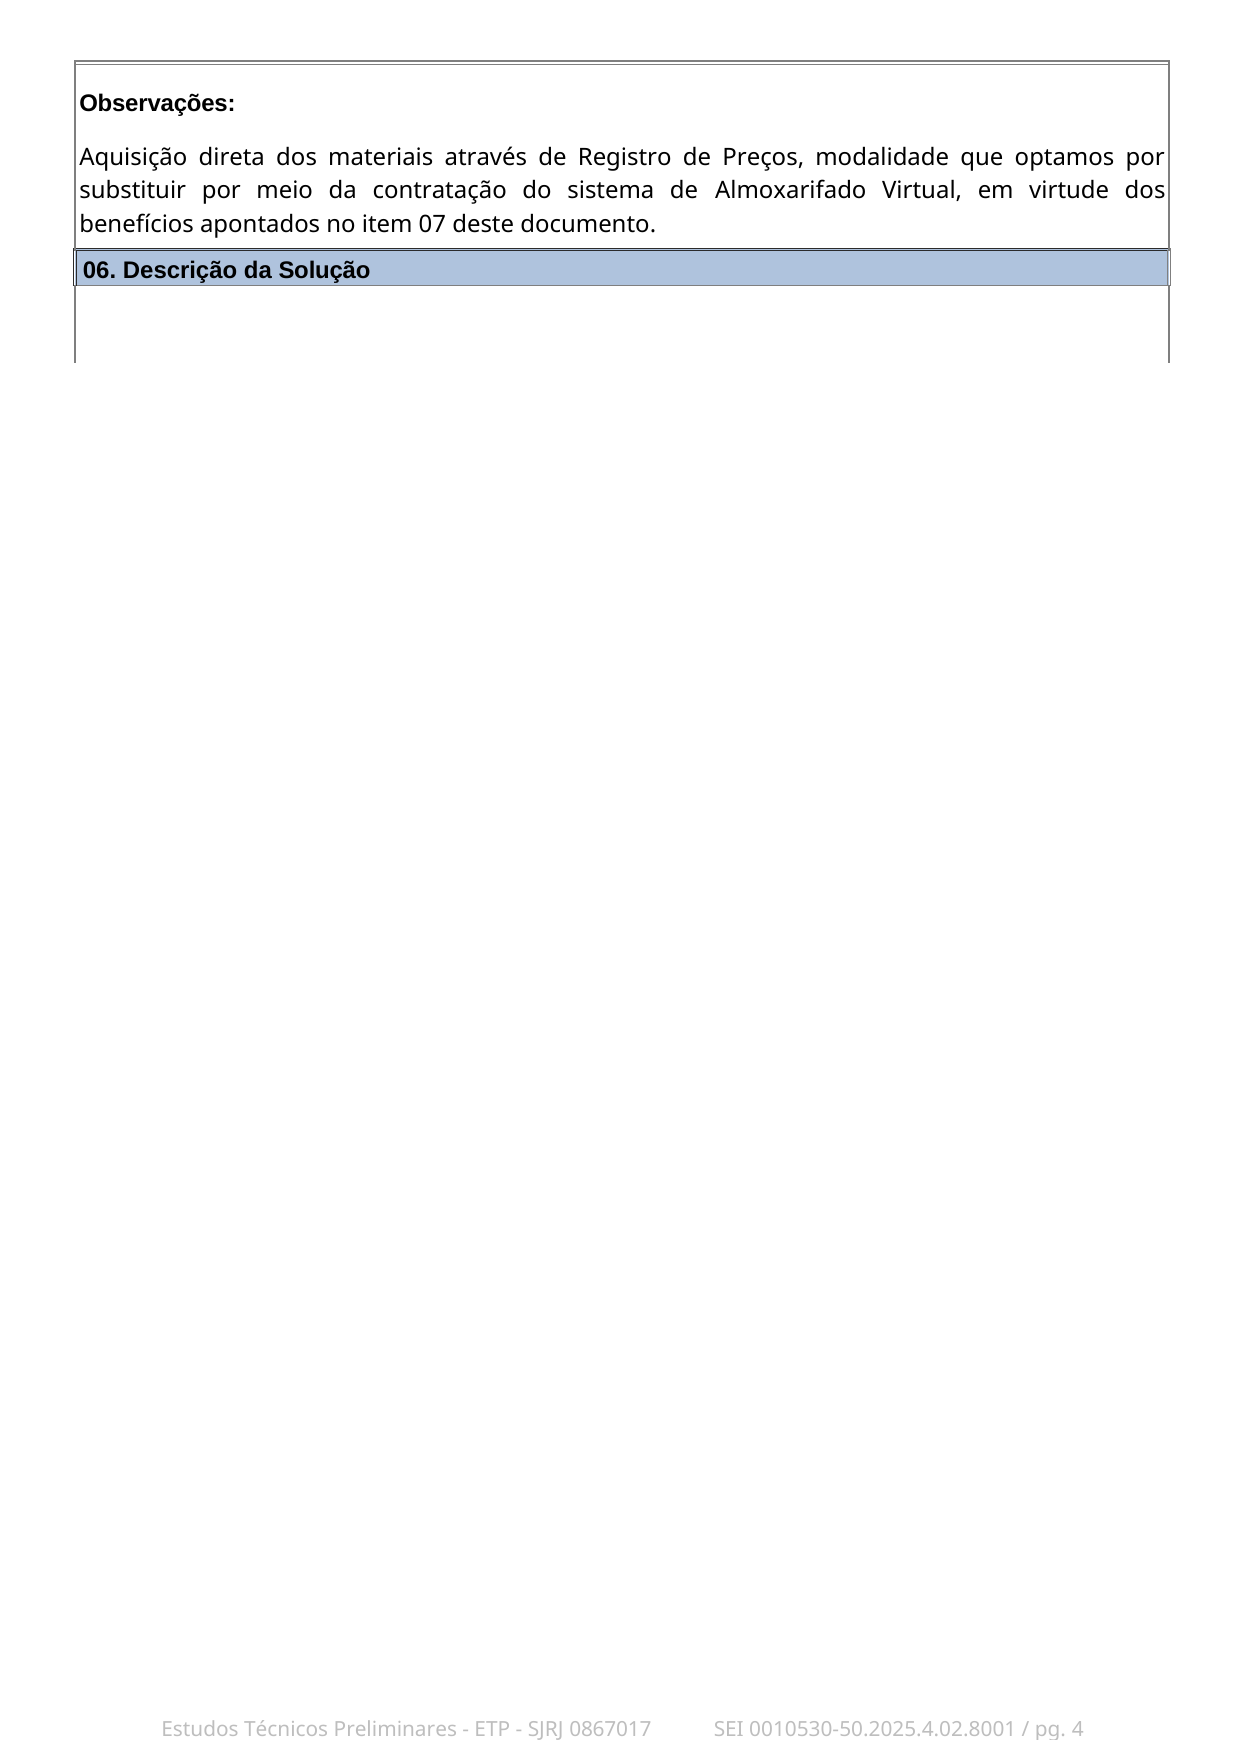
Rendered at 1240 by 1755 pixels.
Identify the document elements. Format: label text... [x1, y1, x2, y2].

table_cell [76, 286, 1168, 363]
table_cell Observações: Aquisição direta dos materiais através de Registro de Preços, modalidade que optamos por substituir por meio da contratação do sistema de Almoxarifado Virtual, em virtude dos benefícios apontados no item 07 deste documento. [76, 65, 1168, 248]
table_cell 06. Descrição da Solução [77, 251, 1167, 285]
